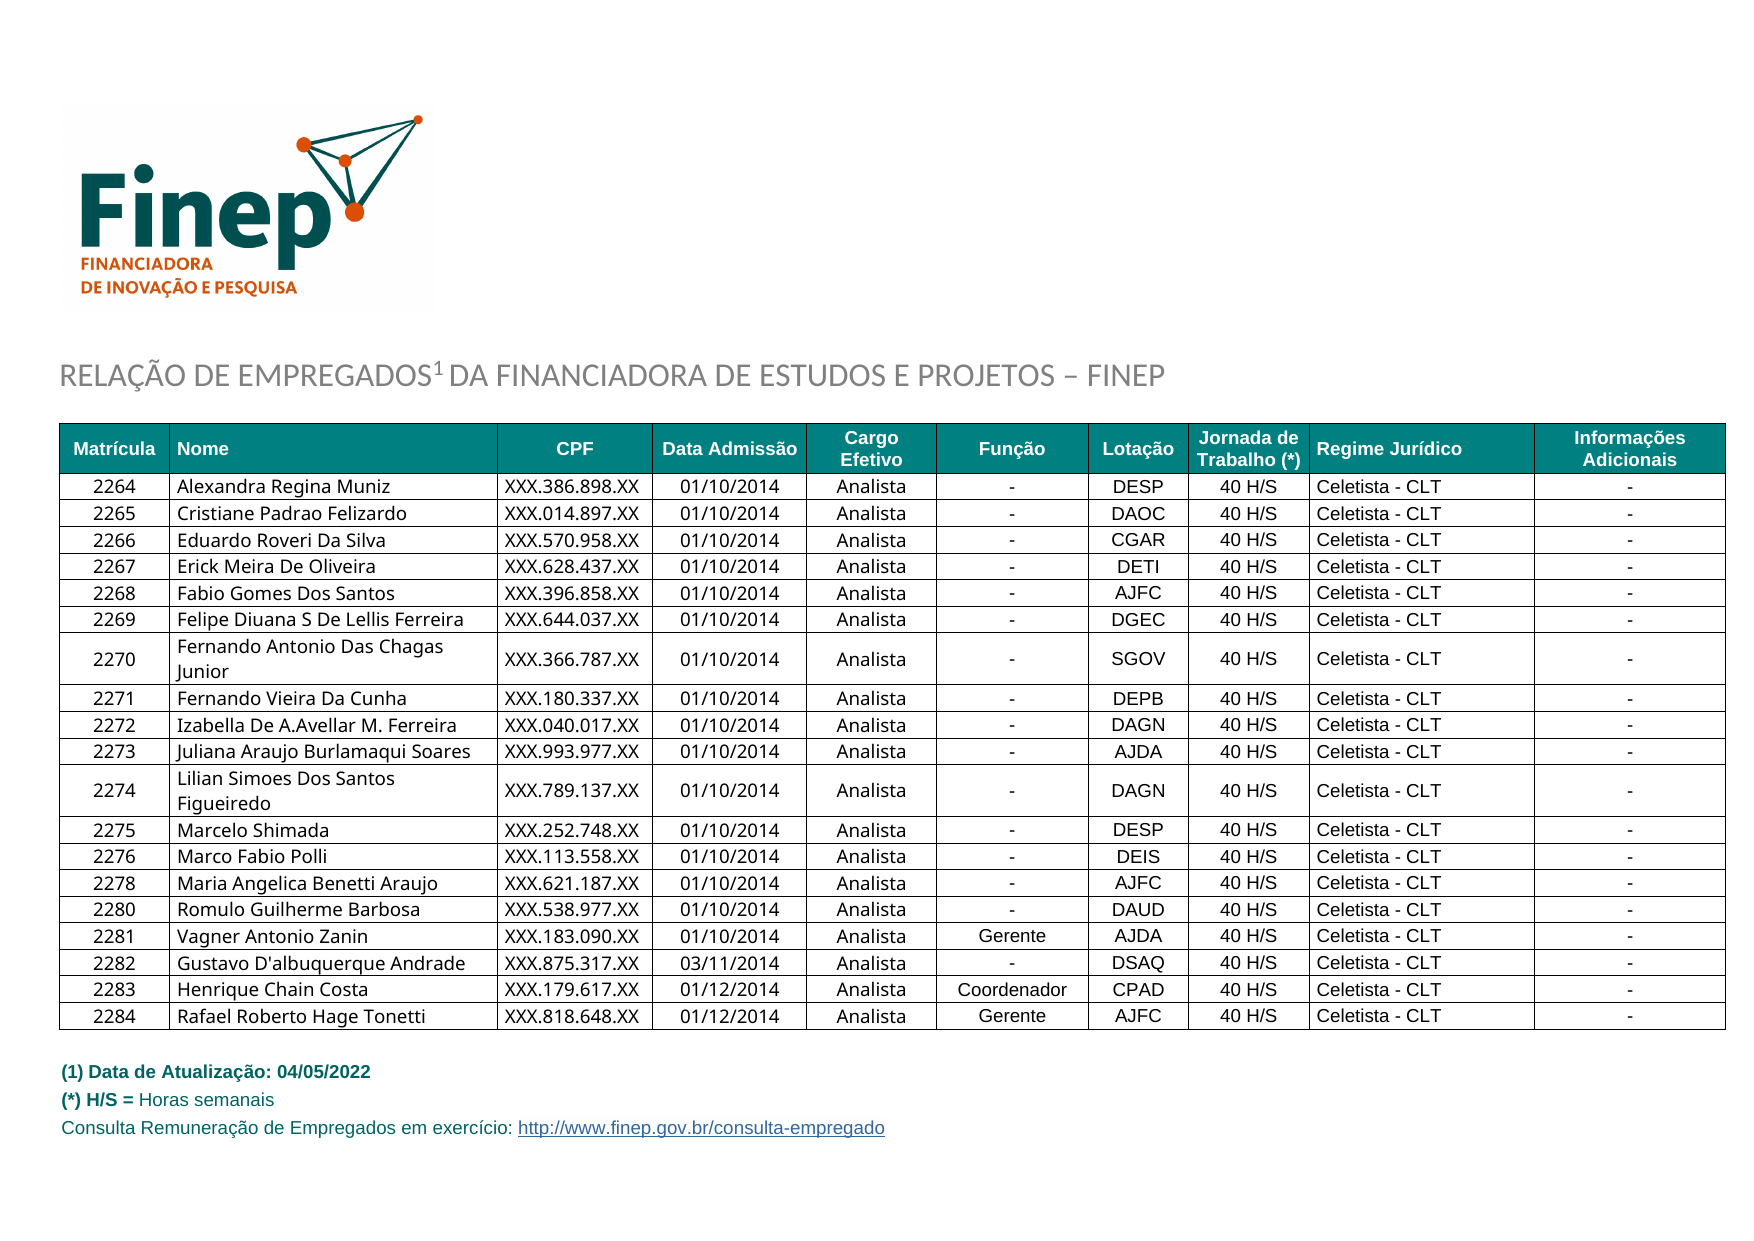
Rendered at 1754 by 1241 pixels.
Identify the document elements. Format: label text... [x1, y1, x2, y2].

table_cell 2271 [60, 685, 169, 711]
table_cell Analista [807, 527, 936, 552]
table_cell - [937, 474, 1088, 499]
table_cell Celetista - CLT [1310, 897, 1534, 922]
table_cell 01/10/2014 [653, 580, 806, 606]
table_cell 2269 [60, 607, 169, 632]
table_cell Marco Fabio Polli [170, 844, 497, 869]
table_cell 01/10/2014 [653, 870, 806, 896]
table_cell Celetista - CLT [1310, 923, 1534, 949]
table_cell Analista [807, 685, 936, 711]
table_cell XXX.818.648.XX [498, 1003, 652, 1028]
table_cell - [937, 765, 1088, 816]
table_cell 2278 [60, 870, 169, 896]
table_cell - [1535, 844, 1725, 869]
table_cell - [1535, 739, 1725, 764]
table_cell 2266 [60, 527, 169, 552]
table_cell 40 H/S [1189, 633, 1309, 684]
table_cell - [1535, 923, 1725, 949]
table_cell Rafael Roberto Hage Tonetti [170, 1003, 497, 1028]
table_cell 40 H/S [1189, 1003, 1309, 1028]
table_cell 01/10/2014 [653, 923, 806, 949]
table_cell 40 H/S [1189, 527, 1309, 552]
table_cell AJFC [1089, 580, 1188, 606]
table_cell Romulo Guilherme Barbosa [170, 897, 497, 922]
table_cell Analista [807, 976, 936, 1002]
table_cell 2282 [60, 950, 169, 975]
table_cell Celetista - CLT [1310, 500, 1534, 526]
table_cell Analista [807, 739, 936, 764]
table_cell XXX.252.748.XX [498, 817, 652, 843]
table_cell - [937, 633, 1088, 684]
table_cell - [1535, 950, 1725, 975]
table_cell 40 H/S [1189, 870, 1309, 896]
table_cell AJFC [1089, 1003, 1188, 1028]
table_cell Maria Angelica Benetti Araujo [170, 870, 497, 896]
table_cell - [1535, 554, 1725, 579]
table_cell Analista [807, 897, 936, 922]
table_cell Juliana Araujo Burlamaqui Soares [170, 739, 497, 764]
table_cell Celetista - CLT [1310, 765, 1534, 816]
table_header Cargo Efetivo [807, 424, 936, 473]
table_cell 40 H/S [1189, 580, 1309, 606]
table_header Nome [170, 424, 497, 473]
table_cell AJDA [1089, 923, 1188, 949]
table_cell Analista [807, 870, 936, 896]
table_cell Fernando Vieira Da Cunha [170, 685, 497, 711]
table_cell - [1535, 500, 1725, 526]
table_cell 40 H/S [1189, 897, 1309, 922]
table_cell Fernando Antonio Das Chagas Junior [170, 633, 497, 684]
table_cell Analista [807, 844, 936, 869]
table_cell 40 H/S [1189, 923, 1309, 949]
table_cell - [1535, 765, 1725, 816]
table_cell Celetista - CLT [1310, 844, 1534, 869]
table_header Informações Adicionais [1535, 424, 1725, 473]
table_cell Analista [807, 554, 936, 579]
table_cell 01/12/2014 [653, 976, 806, 1002]
table_cell - [937, 527, 1088, 552]
table_cell 01/10/2014 [653, 897, 806, 922]
table_cell XXX.621.187.XX [498, 870, 652, 896]
table_cell - [1535, 976, 1725, 1002]
table_cell 03/11/2014 [653, 950, 806, 975]
table_cell - [1535, 633, 1725, 684]
table_cell Celetista - CLT [1310, 633, 1534, 684]
table_cell 40 H/S [1189, 817, 1309, 843]
table_cell 40 H/S [1189, 685, 1309, 711]
table_cell Analista [807, 607, 936, 632]
table_cell 2272 [60, 712, 169, 737]
table_cell 2267 [60, 554, 169, 579]
table_cell 2268 [60, 580, 169, 606]
table_cell - [1535, 685, 1725, 711]
table_cell Celetista - CLT [1310, 817, 1534, 843]
table_cell XXX.040.017.XX [498, 712, 652, 737]
table_cell 2281 [60, 923, 169, 949]
table_cell Analista [807, 474, 936, 499]
table_cell Celetista - CLT [1310, 685, 1534, 711]
table_cell Coordenador [937, 976, 1088, 1002]
table_cell Analista [807, 580, 936, 606]
table_cell 01/12/2014 [653, 1003, 806, 1028]
table_cell 01/10/2014 [653, 685, 806, 711]
table_cell XXX.875.317.XX [498, 950, 652, 975]
table_cell Vagner Antonio Zanin [170, 923, 497, 949]
table_cell 40 H/S [1189, 474, 1309, 499]
table_cell Lilian Simoes Dos Santos Figueiredo [170, 765, 497, 816]
table_cell XXX.183.090.XX [498, 923, 652, 949]
table_cell 01/10/2014 [653, 739, 806, 764]
table_cell 01/10/2014 [653, 474, 806, 499]
table_cell - [1535, 870, 1725, 896]
table_cell - [1535, 817, 1725, 843]
table_cell - [1535, 712, 1725, 737]
table_cell 2273 [60, 739, 169, 764]
table_cell 2280 [60, 897, 169, 922]
table_cell XXX.538.977.XX [498, 897, 652, 922]
table_cell Celetista - CLT [1310, 712, 1534, 737]
table_cell Cristiane Padrao Felizardo [170, 500, 497, 526]
table_cell Izabella De A.Avellar M. Ferreira [170, 712, 497, 737]
table_cell - [1535, 607, 1725, 632]
table_cell XXX.113.558.XX [498, 844, 652, 869]
table_cell 01/10/2014 [653, 554, 806, 579]
table_cell XXX.789.137.XX [498, 765, 652, 816]
table_cell DETI [1089, 554, 1188, 579]
table_cell DAGN [1089, 765, 1188, 816]
table_cell 40 H/S [1189, 554, 1309, 579]
table_cell Celetista - CLT [1310, 870, 1534, 896]
table_cell 2275 [60, 817, 169, 843]
table_cell 2265 [60, 500, 169, 526]
table_header Função [937, 424, 1088, 473]
table_cell Analista [807, 1003, 936, 1028]
table_cell Eduardo Roveri Da Silva [170, 527, 497, 552]
table_cell 2274 [60, 765, 169, 816]
table_cell - [937, 554, 1088, 579]
table_cell - [937, 712, 1088, 737]
table_cell Celetista - CLT [1310, 950, 1534, 975]
table_cell - [937, 870, 1088, 896]
table_cell 40 H/S [1189, 765, 1309, 816]
table_cell - [937, 685, 1088, 711]
table_cell Analista [807, 950, 936, 975]
table_cell 01/10/2014 [653, 500, 806, 526]
table_cell - [937, 817, 1088, 843]
table_cell Analista [807, 633, 936, 684]
table_cell Fabio Gomes Dos Santos [170, 580, 497, 606]
table_cell Celetista - CLT [1310, 474, 1534, 499]
table_cell XXX.180.337.XX [498, 685, 652, 711]
table_cell XXX.386.898.XX [498, 474, 652, 499]
table_cell Analista [807, 500, 936, 526]
table_cell Alexandra Regina Muniz [170, 474, 497, 499]
table_cell Celetista - CLT [1310, 1003, 1534, 1028]
table_cell Marcelo Shimada [170, 817, 497, 843]
table_cell XXX.396.858.XX [498, 580, 652, 606]
table_cell Gustavo D'albuquerque Andrade [170, 950, 497, 975]
table_cell - [937, 844, 1088, 869]
table_cell 40 H/S [1189, 976, 1309, 1002]
table_cell 2284 [60, 1003, 169, 1028]
table_cell Analista [807, 712, 936, 737]
table_cell - [1535, 580, 1725, 606]
table_cell DESP [1089, 817, 1188, 843]
table_cell AJFC [1089, 870, 1188, 896]
table_cell DSAQ [1089, 950, 1188, 975]
table_cell Celetista - CLT [1310, 739, 1534, 764]
table_cell XXX.570.958.XX [498, 527, 652, 552]
table_cell 2283 [60, 976, 169, 1002]
table_cell DAGN [1089, 712, 1188, 737]
table_cell 40 H/S [1189, 844, 1309, 869]
table_cell DESP [1089, 474, 1188, 499]
table_cell 2270 [60, 633, 169, 684]
table_cell 40 H/S [1189, 712, 1309, 737]
table_cell SGOV [1089, 633, 1188, 684]
table_cell XXX.628.437.XX [498, 554, 652, 579]
table_cell Celetista - CLT [1310, 527, 1534, 552]
table_cell - [937, 739, 1088, 764]
table_cell 01/10/2014 [653, 712, 806, 737]
table_cell 01/10/2014 [653, 527, 806, 552]
table_cell Celetista - CLT [1310, 554, 1534, 579]
table_cell Analista [807, 817, 936, 843]
table_cell - [1535, 1003, 1725, 1028]
table_cell DAOC [1089, 500, 1188, 526]
table_cell DGEC [1089, 607, 1188, 632]
table_cell - [1535, 897, 1725, 922]
table_cell 40 H/S [1189, 739, 1309, 764]
table_cell - [937, 950, 1088, 975]
table_cell DAUD [1089, 897, 1188, 922]
table_cell 01/10/2014 [653, 607, 806, 632]
table_cell 40 H/S [1189, 950, 1309, 975]
table_cell Celetista - CLT [1310, 607, 1534, 632]
table_header Lotação [1089, 424, 1188, 473]
table_cell CGAR [1089, 527, 1188, 552]
table_cell XXX.993.977.XX [498, 739, 652, 764]
table_cell - [937, 500, 1088, 526]
table_cell Gerente [937, 1003, 1088, 1028]
table_cell Analista [807, 923, 936, 949]
table_header Data Admissão [653, 424, 806, 473]
table_cell DEIS [1089, 844, 1188, 869]
table_header Regime Jurídico [1310, 424, 1534, 473]
table_cell Gerente [937, 923, 1088, 949]
table_header Matrícula [60, 424, 169, 473]
table_cell Celetista - CLT [1310, 580, 1534, 606]
table_cell XXX.644.037.XX [498, 607, 652, 632]
table_cell DEPB [1089, 685, 1188, 711]
table_cell Analista [807, 765, 936, 816]
table_cell 01/10/2014 [653, 765, 806, 816]
table_cell - [937, 580, 1088, 606]
table_cell 01/10/2014 [653, 817, 806, 843]
table_header CPF [498, 424, 652, 473]
table_cell 40 H/S [1189, 500, 1309, 526]
table_cell AJDA [1089, 739, 1188, 764]
table_cell Felipe Diuana S De Lellis Ferreira [170, 607, 497, 632]
table_cell 2276 [60, 844, 169, 869]
table_cell XXX.366.787.XX [498, 633, 652, 684]
table_cell - [937, 897, 1088, 922]
table_header Jornada de Trabalho (*) [1189, 424, 1309, 473]
table_cell 01/10/2014 [653, 844, 806, 869]
table_cell 40 H/S [1189, 607, 1309, 632]
table_cell - [1535, 474, 1725, 499]
table_cell - [937, 607, 1088, 632]
table_cell - [1535, 527, 1725, 552]
table_cell Celetista - CLT [1310, 976, 1534, 1002]
table_cell Erick Meira De Oliveira [170, 554, 497, 579]
table_cell XXX.179.617.XX [498, 976, 652, 1002]
table_cell 01/10/2014 [653, 633, 806, 684]
table_cell Henrique Chain Costa [170, 976, 497, 1002]
table_cell 2264 [60, 474, 169, 499]
table_cell XXX.014.897.XX [498, 500, 652, 526]
table_cell CPAD [1089, 976, 1188, 1002]
